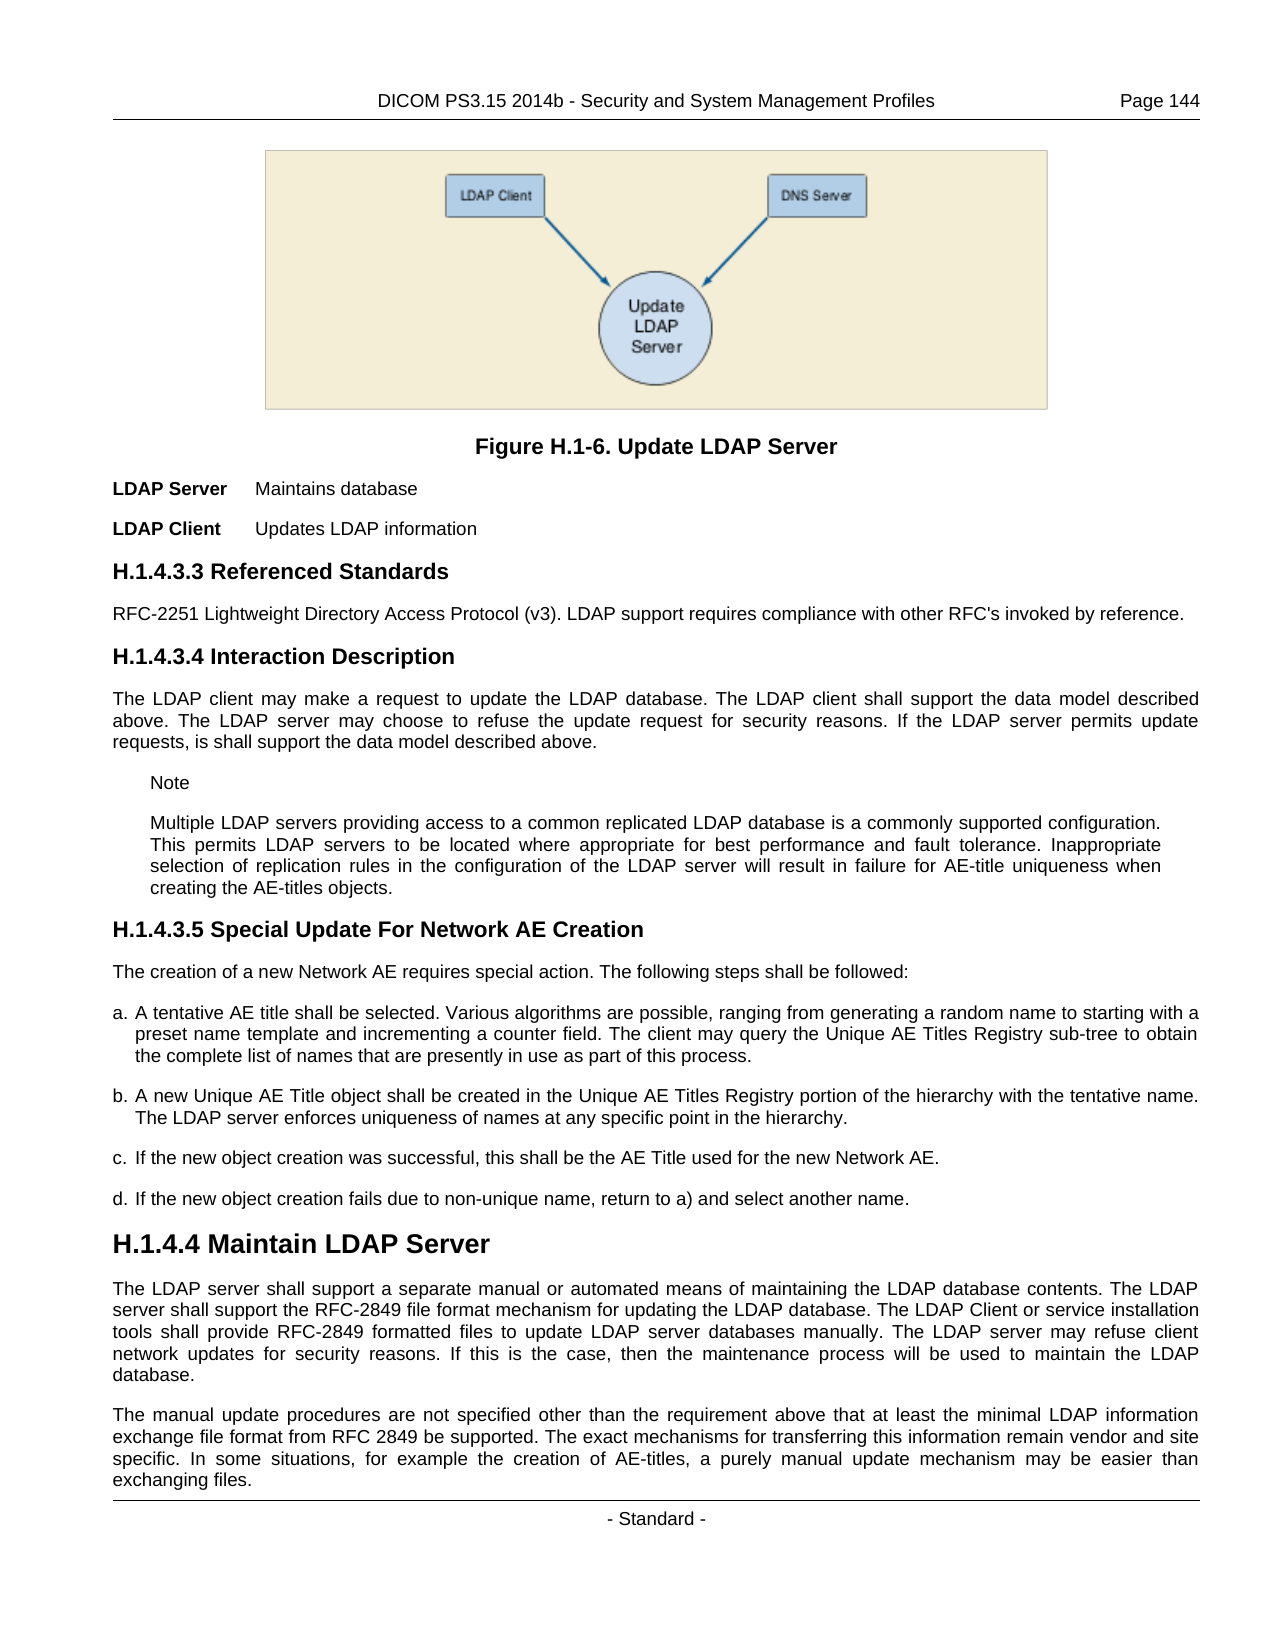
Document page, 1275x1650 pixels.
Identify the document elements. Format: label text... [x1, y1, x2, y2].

text The LDAP client may make a request to update the LDAP database. The LDAP client shall support the data model described above. The LDAP server may choose to refuse the update request for security reasons. If the LDAP server permits update requests, is shall support the data model described above. [112, 688, 1200, 753]
list A tentative AE title shall be selected. Various algorithms are possible, ranging from generating a random name to starting with a preset name template and incrementing a counter field. The client may query the Unique AE Titles Registry sub-tree to obtain the complete list of names that are presently in use as part of this process. [112, 1002, 1200, 1066]
text Note [150, 771, 1162, 793]
text The manual update procedures are not specified other than the requirement above that at least the minimal LDAP information exchange file format from RFC 2849 be supported. The exact mechanisms for transferring this information remain vendor and site specific. In some situations, for example the creation of AE-titles, a purely manual update mechanism may be easier than exchanging files. [112, 1404, 1200, 1490]
text H.1.4.3.4 Interaction Description [112, 643, 1200, 669]
text LDAP Client Updates LDAP information [112, 518, 1200, 540]
text Multiple LDAP servers providing access to a common replicated LDAP database is a commonly supported configuration. This permits LDAP servers to be located where appropriate for best performance and fault tolerance. Inappropriate selection of replication rules in the configuration of the LDAP server will result in failure for AE-title uniqueness when creating the AE-titles objects. [150, 812, 1162, 898]
text The LDAP server shall support a separate manual or automated means of maintaining the LDAP database contents. The LDAP server shall support the RFC-2849 file format mechanism for updating the LDAP database. The LDAP Client or service installation tools shall provide RFC-2849 formatted files to update LDAP server databases manually. The LDAP server may refuse client network updates for security reasons. If this is the case, then the maintenance process will be used to maintain the LDAP database. [112, 1278, 1200, 1385]
text H.1.4.4 Maintain LDAP Server [112, 1228, 1200, 1259]
text RFC-2251 Lightweight Directory Access Protocol (v3). LDAP support requires compliance with other RFC's invoked by reference. [112, 603, 1200, 625]
list A new Unique AE Title object shall be created in the Unique AE Titles Registry portion of the hierarchy with the tentative name. The LDAP server enforces uniqueness of names at any specific point in the hierarchy. [112, 1085, 1200, 1128]
text LDAP Server Maintains database [112, 478, 1200, 499]
picture [264, 150, 1049, 411]
list If the new object creation was successful, this shall be the AE Title used for the new Network AE. [112, 1147, 1200, 1168]
text H.1.4.3.3 Referenced Standards [112, 558, 1200, 584]
text The creation of a new Network AE requires special action. The following steps shall be followed: [112, 961, 1200, 983]
list If the new object creation fails due to non-unique name, return to a) and select another name. [112, 1187, 1200, 1209]
text Figure H.1-6. Update LDAP Server [112, 433, 1200, 459]
text H.1.4.3.5 Special Update For Network AE Creation [112, 917, 1200, 943]
